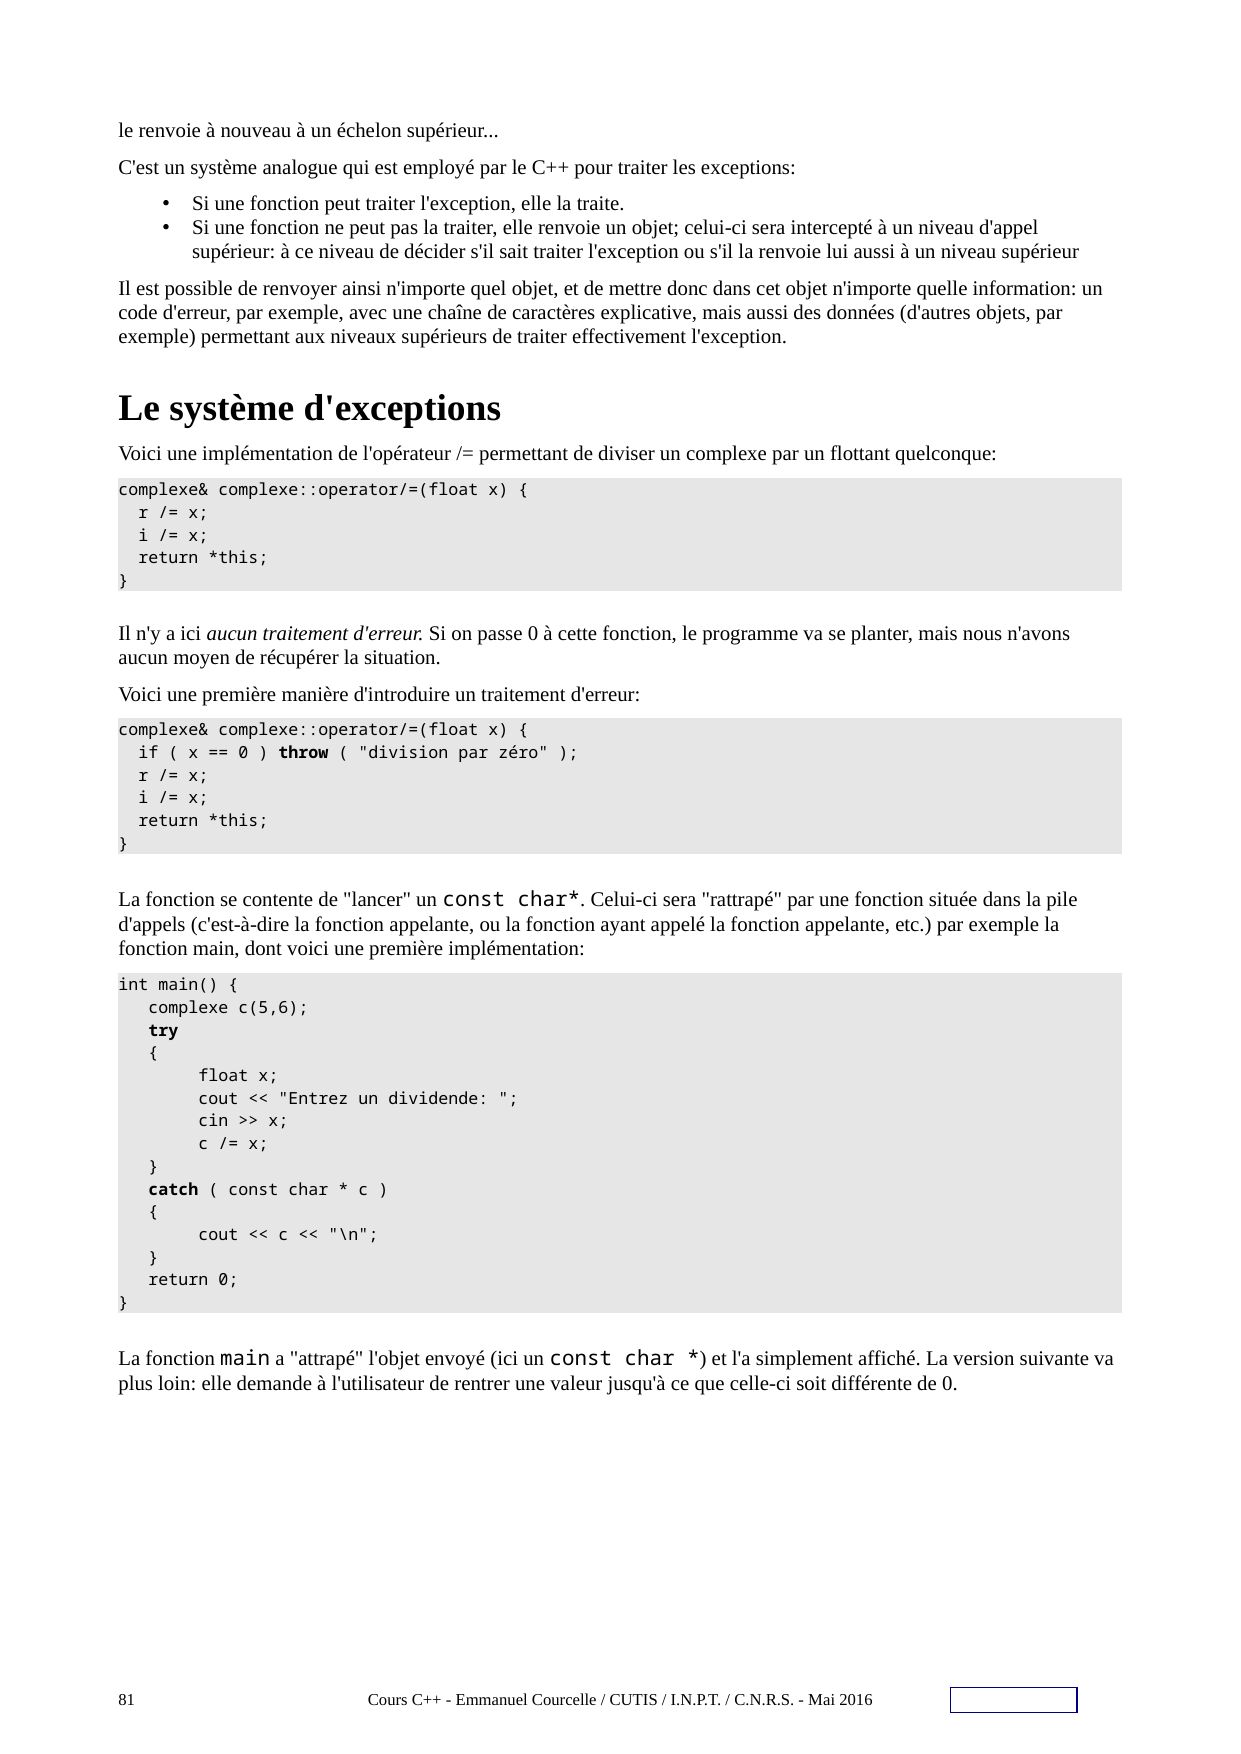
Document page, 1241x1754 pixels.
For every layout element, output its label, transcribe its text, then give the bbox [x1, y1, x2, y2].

text } [118, 1245, 1122, 1268]
text cin >> x; [118, 1109, 1122, 1132]
text } [118, 1154, 1122, 1177]
text { [118, 1041, 1122, 1064]
text i /= x; [118, 786, 1122, 809]
text return *this; [118, 809, 1122, 832]
text complexe c(5,6); [118, 996, 1122, 1018]
list Si une fonction ne peut pas la traiter, elle renvoie un objet; celui-ci sera intercepté à un niveau d'appel supérieur: à ce niveau de décider s'il sait traiter l'exception ou s'il la renvoie lui aussi à un niveau supérieur [162, 215, 1122, 263]
text } [118, 1291, 1122, 1313]
text if ( x == 0 ) throw ( "division par zéro" ); [118, 741, 1122, 763]
text i /= x; [118, 523, 1122, 546]
text r /= x; [118, 763, 1122, 786]
text return 0; [118, 1268, 1122, 1291]
text le renvoie à nouveau à un échelon supérieur... [118, 118, 1122, 142]
text Voici une première manière d'introduire un traitement d'erreur: [118, 681, 1122, 706]
text try [118, 1018, 1122, 1041]
list Si une fonction peut traiter l'exception, elle la traite. [162, 191, 1122, 215]
text cout << "Entrez un dividende: "; [118, 1086, 1122, 1109]
text int main() { [118, 973, 1122, 996]
text La fonction se contente de "lancer" un const char*. Celui-ci sera "rattrapé" par une fonction située dans la pile d'appels (c'est-à-dire la fonction appelante, ou la fonction ayant appelé la fonction appelante, etc.) par exemple la fonction main, dont voici une première implémentation: [118, 884, 1122, 960]
text Il n'y a ici aucun traitement d'erreur. Si on passe 0 à cette fonction, le programme va se planter, mais nous n'avons aucun moyen de récupérer la situation. [118, 621, 1122, 669]
text complexe& complexe::operator/=(float x) { [118, 478, 1122, 501]
subtitle Le système d'exceptions [118, 386, 1122, 429]
text La fonction main a "attrapé" l'objet envoyé (ici un const char *) et l'a simplement affiché. La version suivante va plus loin: elle demande à l'utilisateur de rentrer une valeur jusqu'à ce que celle-ci soit différente de 0. [118, 1343, 1122, 1395]
text complexe& complexe::operator/=(float x) { [118, 718, 1122, 741]
text } [118, 832, 1122, 854]
text { [118, 1200, 1122, 1223]
text c /= x; [118, 1132, 1122, 1154]
text Il est possible de renvoyer ainsi n'importe quel objet, et de mettre donc dans cet objet n'importe quelle information: un code d'erreur, par exemple, avec une chaîne de caractères explicative, mais aussi des données (d'autres objets, par exemple) permettant aux niveaux supérieurs de traiter effectivement l'exception. [118, 276, 1122, 348]
text float x; [118, 1064, 1122, 1086]
text return *this; [118, 546, 1122, 569]
text } [118, 569, 1122, 591]
text r /= x; [118, 501, 1122, 523]
text C'est un système analogue qui est employé par le C++ pour traiter les exceptions: [118, 155, 1122, 179]
text Voici une implémentation de l'opérateur /= permettant de diviser un complexe par un flottant quelconque: [118, 441, 1122, 465]
text catch ( const char * c ) [118, 1177, 1122, 1200]
text cout << c << "\n"; [118, 1223, 1122, 1245]
